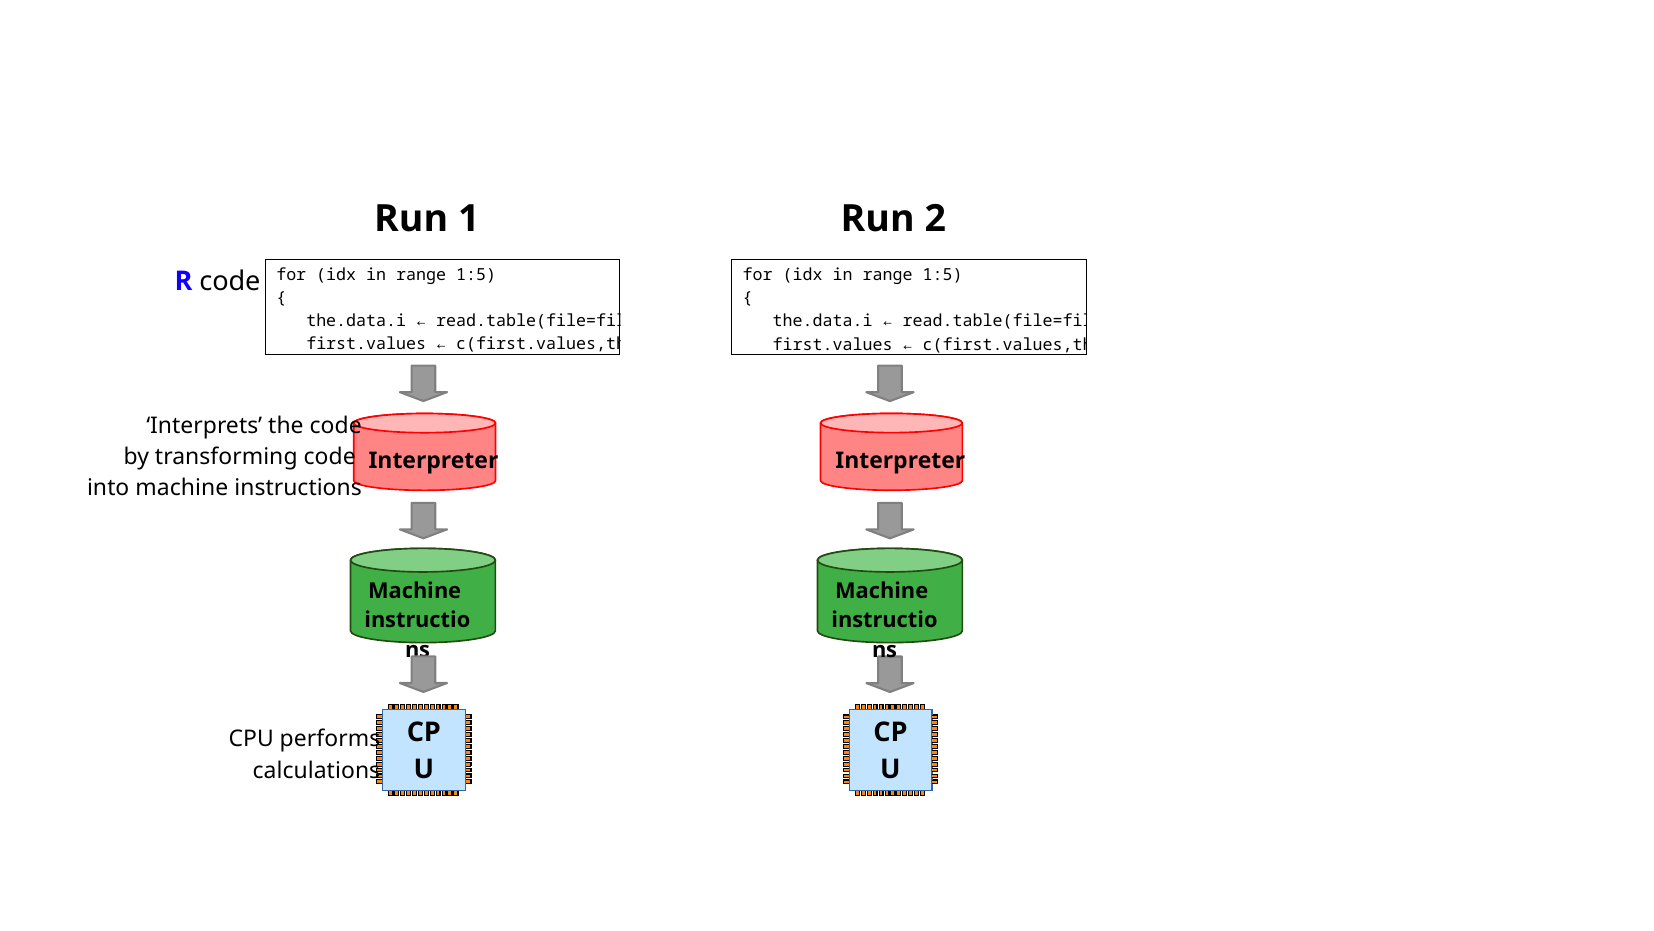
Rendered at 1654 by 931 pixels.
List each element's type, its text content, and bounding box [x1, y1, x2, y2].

text_box [866, 502, 914, 539]
text_box Machine instructions [349, 567, 496, 641]
text_box [399, 656, 448, 692]
text_box Interpreter [820, 437, 964, 481]
text_box CPU [849, 709, 932, 791]
text_box CPU performs calculations [213, 714, 377, 788]
text_box CPU [382, 709, 466, 791]
text_box [347, 464, 353, 473]
text_box [399, 502, 448, 539]
text_box [885, 704, 901, 709]
text_box [817, 562, 827, 567]
text_box ‘Interprets’ the code by transforming code into machine instructions [72, 401, 347, 504]
text_box for (idx in range 1:5) { the.data.i ← read.table(file=file.names[idx]) first.values ← c(first.values,the.data.i[1,1]) } [266, 260, 619, 354]
text_box Run 2 [825, 184, 949, 247]
text_box [953, 561, 963, 567]
text_box Run 1 [359, 184, 483, 247]
text_box [486, 561, 496, 567]
text_box for (idx in range 1:5) { the.data.i ← read.table(file=file.names[idx]) first.values ← c(first.values,the.data.i[1,1]) } [732, 260, 1086, 354]
text_box [866, 656, 914, 693]
text_box [388, 704, 399, 709]
text_box [265, 259, 1399, 473]
text_box R code [159, 253, 267, 303]
text_box for (idx in range 1:5) { the.data.i ← read.table(file=file.names[idx]) first.values ← c(first.values,the.data.i[1,1]) } [728, 255, 1248, 372]
text_box [885, 791, 901, 796]
text_box [442, 704, 459, 709]
text_box [820, 481, 963, 491]
text_box Interpreter [353, 437, 498, 481]
text_box [350, 561, 360, 567]
text_box [353, 481, 496, 491]
text_box [442, 791, 459, 796]
text_box Machine instructions [816, 567, 963, 641]
text_box [388, 791, 399, 796]
